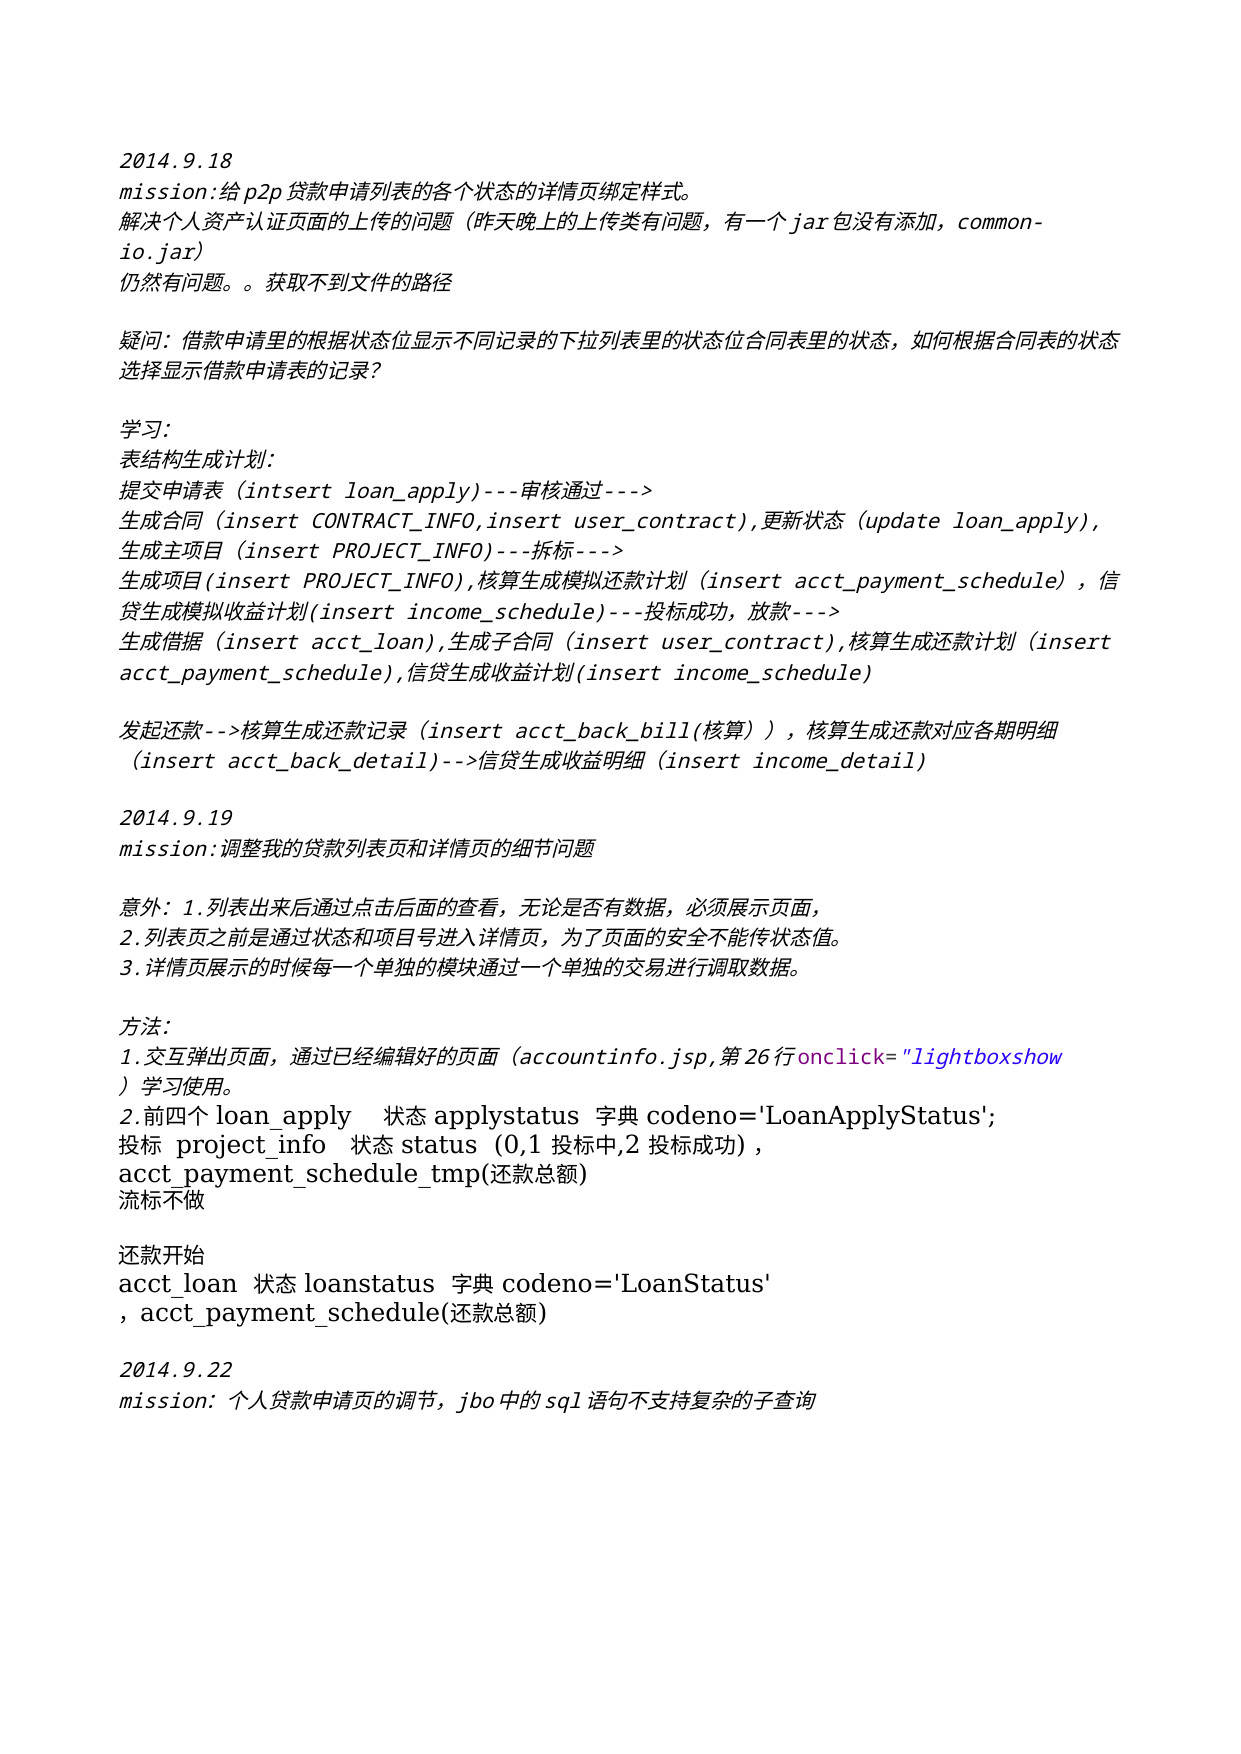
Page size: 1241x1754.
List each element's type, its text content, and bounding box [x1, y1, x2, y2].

text 生成借据（insert acct_loan),生成子合同（insert user_contract),核算生成还款计划（insert acct_payment_schedule),信贷生成收益计划(insert income_schedule) [118, 625, 1122, 686]
text 2.前四个 loan_apply 状态 applystatus 字典 codeno='LoanApplyStatus'; [118, 1101, 1122, 1130]
text 2014.9.22 [118, 1356, 1122, 1384]
text 还款开始 [118, 1243, 1122, 1269]
text 3.详情页展示的时候每一个单独的模块通过一个单独的交易进行调取数据。 [118, 951, 1122, 982]
text 2014.9.19 [118, 803, 1122, 832]
text 提交申请表（intsert loan_apply)---审核通过---> [118, 474, 1122, 504]
text 仍然有问题。。获取不到文件的路径 [118, 266, 1122, 296]
text 表结构生成计划： [118, 444, 1122, 474]
text acct_loan 状态 loanstatus 字典 codeno='LoanStatus' ，acct_payment_schedule(还款总额) [118, 1269, 1122, 1327]
text 2014.9.18 [118, 147, 1122, 175]
text 生成项目(insert PROJECT_INFO),核算生成模拟还款计划（insert acct_payment_schedule），信贷生成模拟收益计划(insert income_schedule)---投标成功，放款---> [118, 565, 1122, 625]
text 流标不做 [118, 1188, 1122, 1214]
text 2.列表页之前是通过状态和项目号进入详情页，为了页面的安全不能传状态值。 [118, 921, 1122, 951]
text mission：个人贷款申请页的调节，jbo中的sql语句不支持复杂的子查询 [118, 1384, 1122, 1414]
text 生成合同（insert CONTRACT_INFO,insert user_contract),更新状态（update loan_apply),生成主项目（insert PROJECT_INFO)---拆标---> [118, 504, 1122, 565]
text 解决个人资产认证页面的上传的问题（昨天晚上的上传类有问题，有一个jar包没有添加，common-io.jar） [118, 205, 1122, 266]
text 1.交互弹出页面，通过已经编辑好的页面（accountinfo.jsp,第26行onclick="lightboxshow [118, 1040, 1122, 1071]
text 投标 project_info 状态 status (0,1 投标中,2 投标成功) ，acct_payment_schedule_tmp(还款总额) [118, 1130, 1122, 1188]
text 发起还款-->核算生成还款记录（insert acct_back_bill(核算）），核算生成还款对应各期明细（insert acct_back_detail)-->信贷生成收益明细（insert income_detail) [118, 714, 1122, 775]
text 方法： [118, 1010, 1122, 1040]
text mission:调整我的贷款列表页和详情页的细节问题 [118, 832, 1122, 862]
text mission:给p2p贷款申请列表的各个状态的详情页绑定样式。 [118, 175, 1122, 205]
text ）学习使用。 [118, 1071, 1122, 1101]
text 意外：1.列表出来后通过点击后面的查看，无论是否有数据，必须展示页面， [118, 891, 1122, 921]
text 学习： [118, 413, 1122, 444]
text 疑问：借款申请里的根据状态位显示不同记录的下拉列表里的状态位合同表里的状态，如何根据合同表的状态选择显示借款申请表的记录？ [118, 324, 1122, 385]
